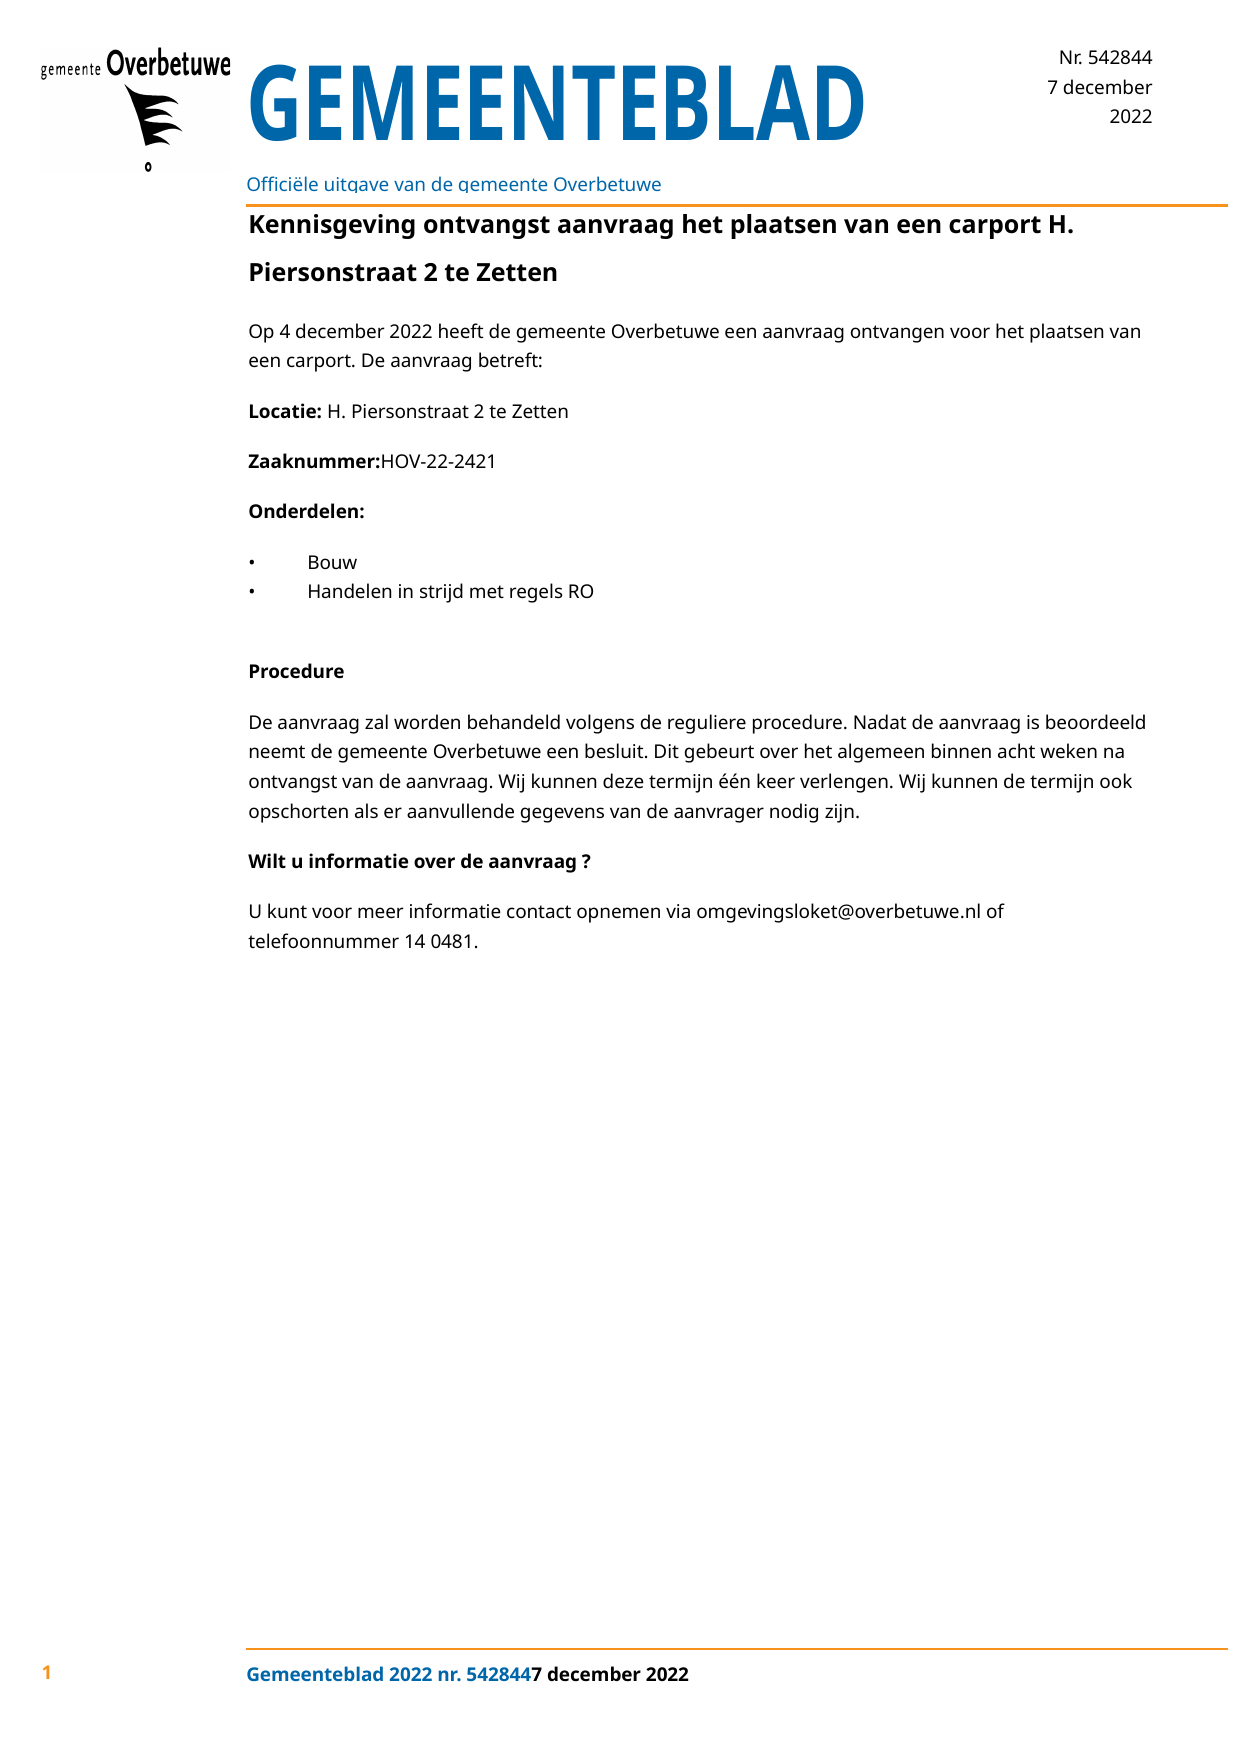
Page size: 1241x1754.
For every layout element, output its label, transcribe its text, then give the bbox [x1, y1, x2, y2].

text Kennisgeving ontvangst aanvraag het plaatsen van een carport H. Piersonstraat 2 te Zetten [248, 207, 1152, 288]
text De aanvraag zal worden behandeld volgens de reguliere procedure. Nadat de aanvraag is beoordeeld neemt de gemeente Overbetuwe een besluit. Dit gebeurt over het algemeen binnen acht weken na ontvangst van de aanvraag. Wij kunnen deze termijn één keer verlengen. Wij kunnen de termijn ook opschorten als er aanvullende gegevens van de aanvrager nodig zijn. [248, 709, 1152, 824]
text Op 4 december 2022 heeft de gemeente Overbetuwe een aanvraag ontvangen voor het plaatsen van een carport. De aanvraag betreft: [248, 318, 1152, 373]
text Wilt u informatie over de aanvraag ? [248, 848, 1152, 874]
text Procedure [248, 659, 1152, 684]
list Handelen in strijd met regels RO [248, 579, 1152, 604]
list Bouw [248, 549, 1152, 575]
text U kunt voor meer informatie contact opnemen via omgevingsloket@overbetuwe.nl of telefoonnummer 14 0481. [248, 899, 1152, 954]
text Zaaknummer:HOV-22-2421 [248, 448, 1152, 474]
text Onderdelen: [248, 499, 1152, 524]
text Locatie: H. Piersonstraat 2 te Zetten [248, 398, 1152, 424]
picture [41, 47, 231, 172]
